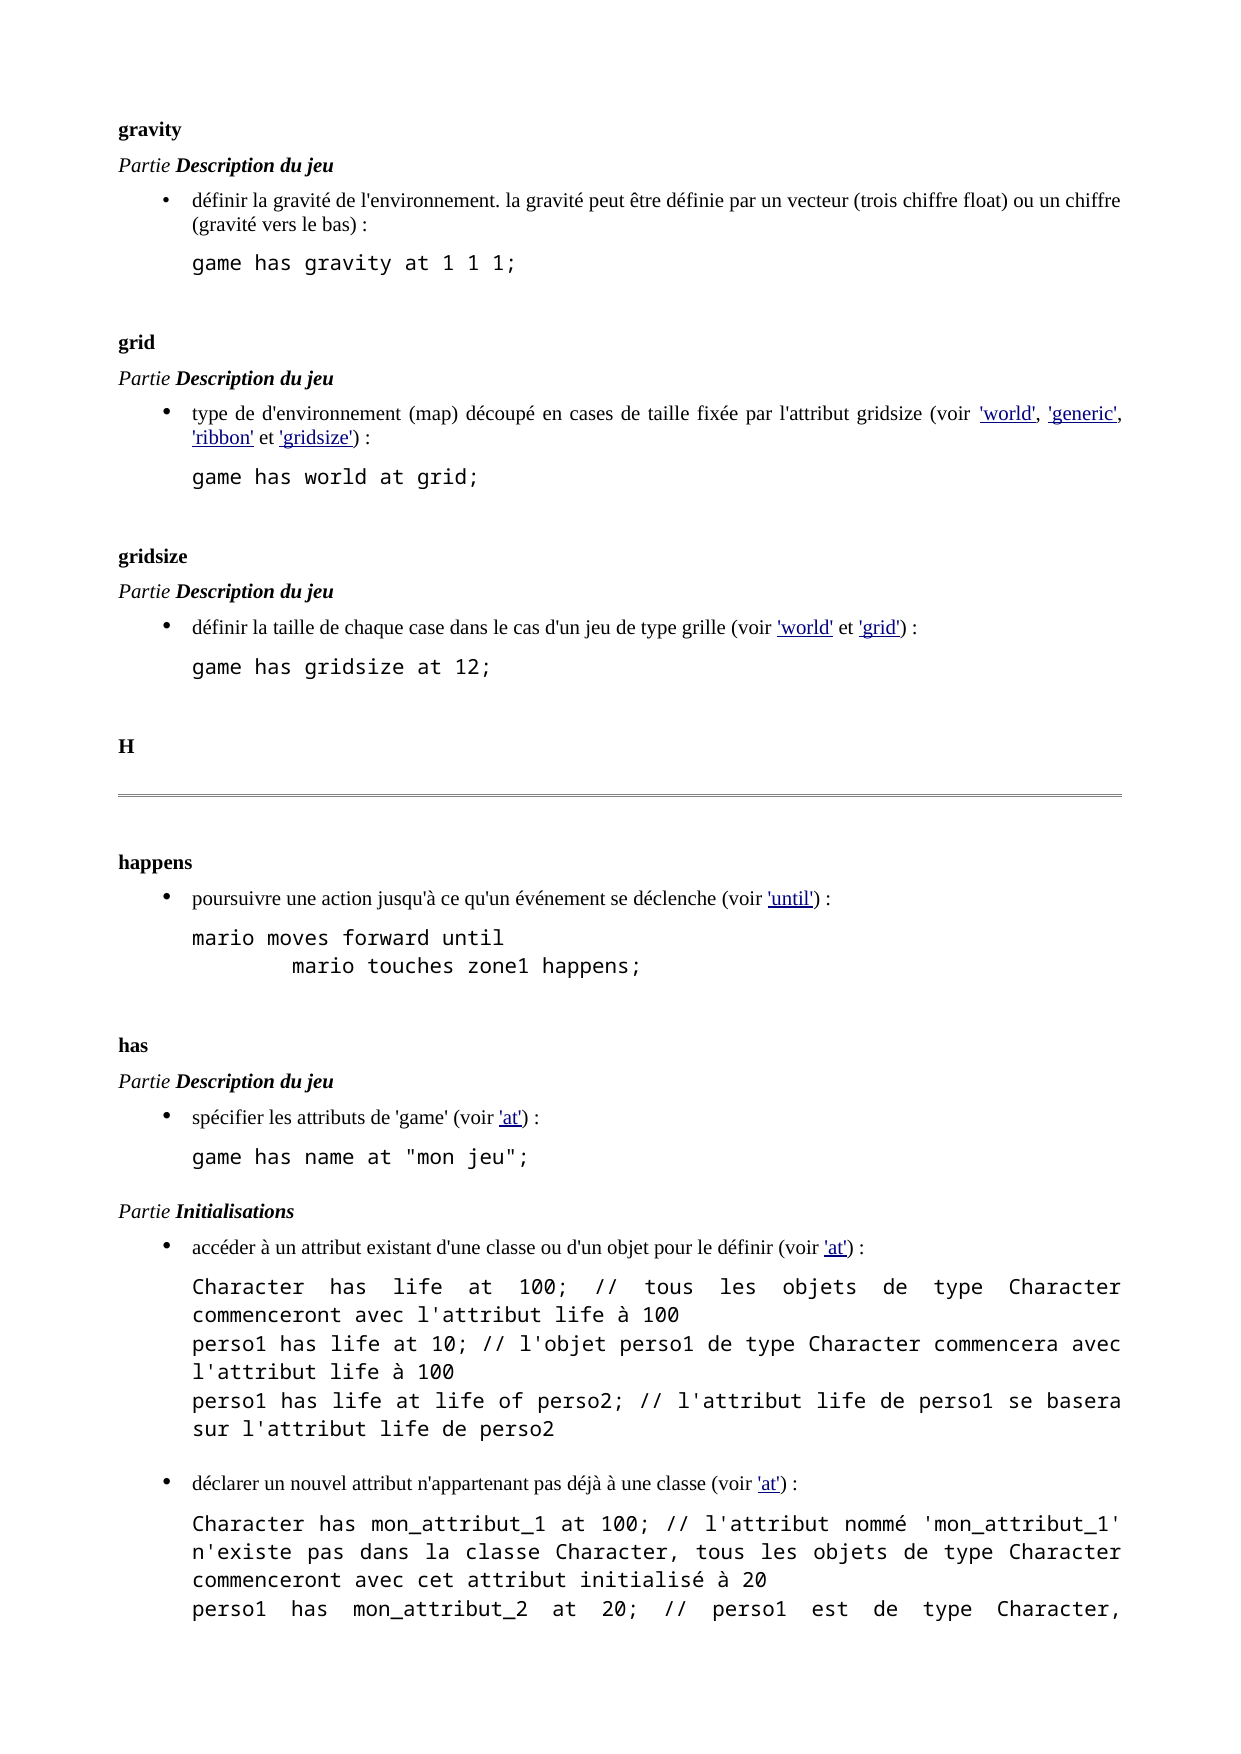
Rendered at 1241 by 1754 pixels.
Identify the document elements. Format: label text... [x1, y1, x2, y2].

subtitle has [118, 1034, 1122, 1057]
list mario moves forward until [162, 923, 1122, 951]
subtitle gravity [118, 118, 1122, 141]
subtitle H [118, 735, 1122, 758]
text Partie Description du jeu [118, 154, 1122, 177]
text Partie Description du jeu [118, 1070, 1122, 1093]
list déclarer un nouvel attribut n'appartenant pas déjà à une classe (voir 'at') : [162, 1472, 1122, 1496]
list game has gravity at 1 1 1; [162, 248, 1122, 277]
list Character has life at 100; // tous les objets de type Character commenceront avec l'attribut life à 100 [162, 1272, 1122, 1329]
list perso1 has life at life of perso2; // l'attribut life de perso1 se basera sur l'attribut life de perso2 [162, 1386, 1122, 1443]
text Partie Description du jeu [118, 580, 1122, 603]
list game has world at grid; [162, 462, 1122, 490]
subtitle grid [118, 331, 1122, 354]
list perso1 has life at 10; // l'objet perso1 de type Character commencera avec l'attribut life à 100 [162, 1329, 1122, 1386]
subtitle happens [118, 851, 1122, 874]
list définir la taille de chaque case dans le cas d'un jeu de type grille (voir 'world' et 'grid') : [162, 616, 1122, 640]
list game has gridsize at 12; [162, 652, 1122, 681]
list définir la gravité de l'environnement. la gravité peut être définie par un vecteur (trois chiffre float) ou un chiffre (gravité vers le bas) : [162, 189, 1122, 236]
list spécifier les attributs de 'game' (voir 'at') : [162, 1106, 1122, 1129]
list game has name at "mon jeu"; [162, 1142, 1122, 1171]
list type de d'environnement (map) découpé en cases de taille fixée par l'attribut gridsize (voir 'world', 'generic', 'ribbon' et 'gridsize') : [162, 402, 1122, 449]
text Partie Initialisations [118, 1200, 1122, 1223]
list accéder à un attribut existant d'une classe ou d'un objet pour le définir (voir 'at') : [162, 1236, 1122, 1259]
list poursuivre une action jusqu'à ce qu'un événement se déclenche (voir 'until') : [162, 887, 1122, 911]
subtitle gridsize [118, 545, 1122, 568]
list perso1 has mon_attribut_2 at 20; // perso1 est de type Character, [162, 1594, 1122, 1622]
list Character has mon_attribut_1 at 100; // l'attribut nommé 'mon_attribut_1' n'existe pas dans la classe Character, tous les objets de type Character commenceront avec cet attribut initialisé à 20 [162, 1509, 1122, 1594]
list mario touches zone1 happens; [162, 951, 1122, 980]
text Partie Description du jeu [118, 367, 1122, 390]
